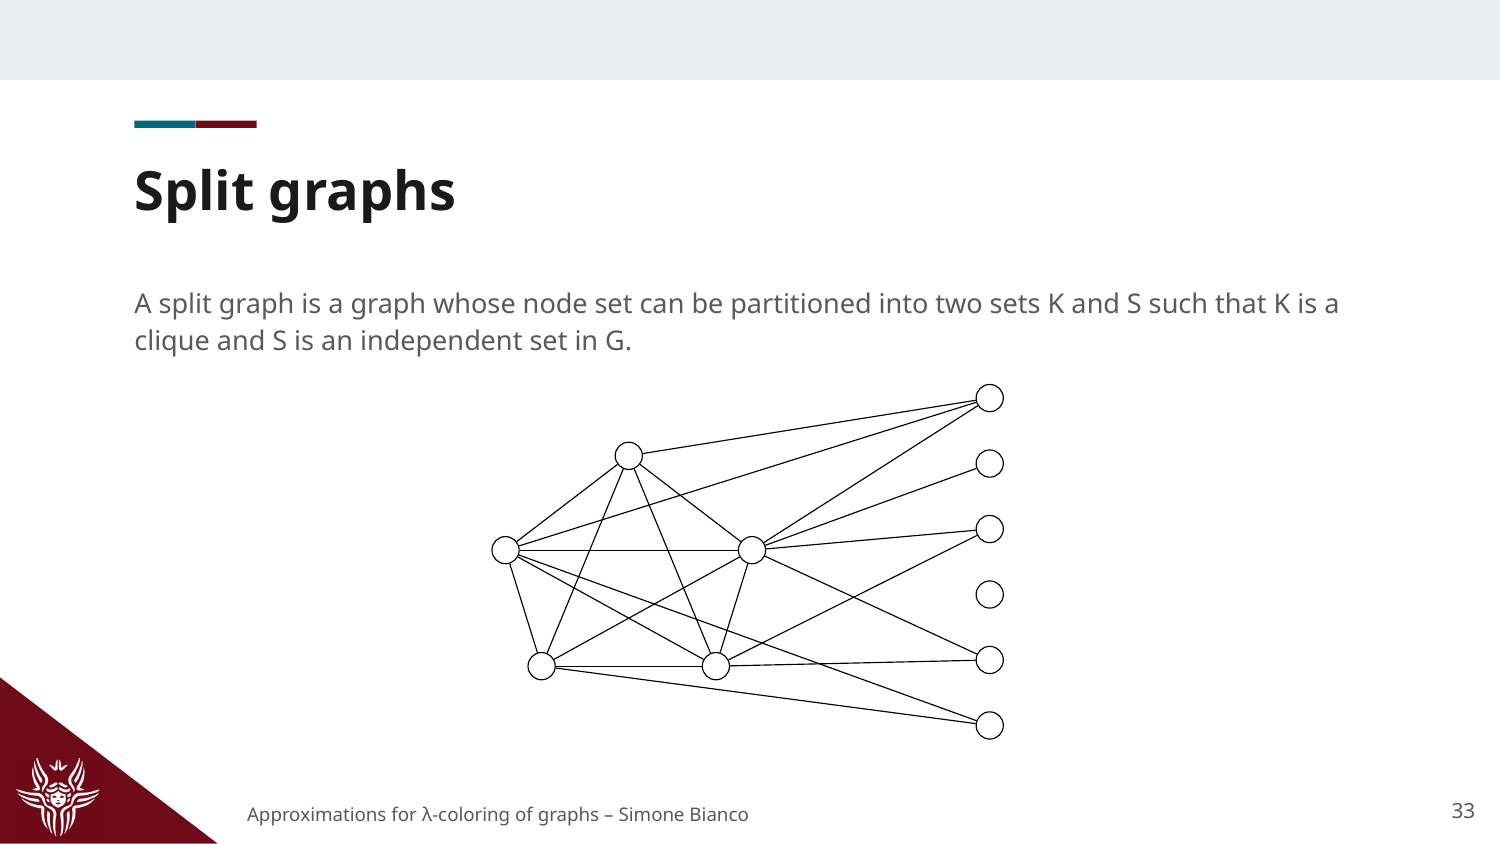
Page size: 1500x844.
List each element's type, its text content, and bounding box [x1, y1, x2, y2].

picture [491, 383, 1004, 740]
list A split graph is a graph whose node set can be partitioned into two sets K and S such that K is a clique and S is an independent set in G. [119, 266, 1418, 637]
title Split graphs [119, 141, 1381, 230]
slide_number [1400, 779, 1491, 844]
picture [16, 758, 100, 839]
text_box Approximations for λ-coloring of graphs – Simone Bianco [232, 783, 1193, 839]
